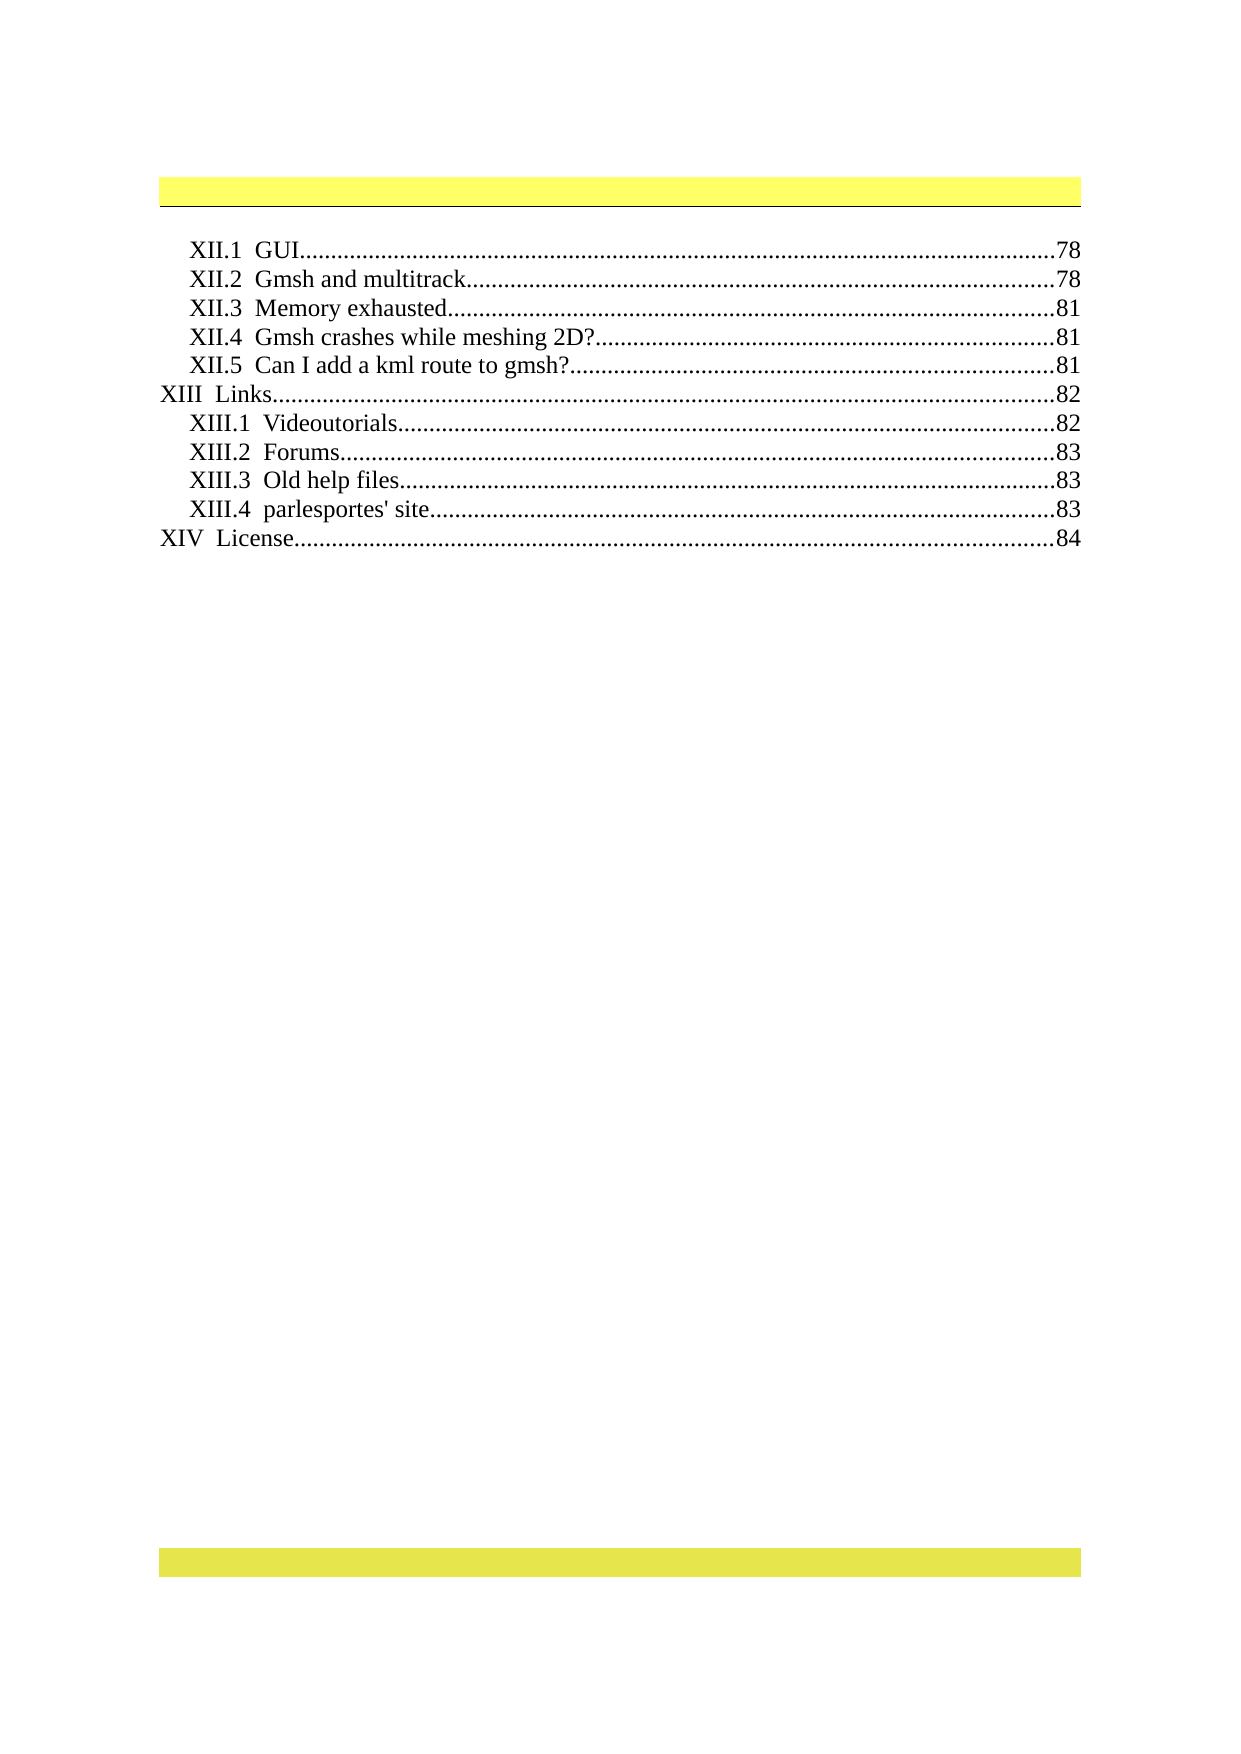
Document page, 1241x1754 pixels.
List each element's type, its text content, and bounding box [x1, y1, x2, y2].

text XIII Links 82 [159, 379, 1081, 408]
text XIV License 84 [159, 523, 1081, 552]
text XIII.4 parlesportes' site 83 [189, 494, 1081, 523]
text XIII.1 Videoutorials 82 [189, 408, 1081, 437]
text XIII.2 Forums 83 [189, 437, 1081, 466]
text XII.2 Gmsh and multitrack 78 [189, 264, 1081, 293]
text XII.5 Can I add a kml route to gmsh? 81 [189, 351, 1081, 379]
text XII.3 Memory exhausted 81 [189, 293, 1081, 322]
text XII.4 Gmsh crashes while meshing 2D? 81 [189, 322, 1081, 351]
text XII.1 GUI 78 [189, 236, 1081, 264]
text XIII.3 Old help files 83 [189, 466, 1081, 494]
